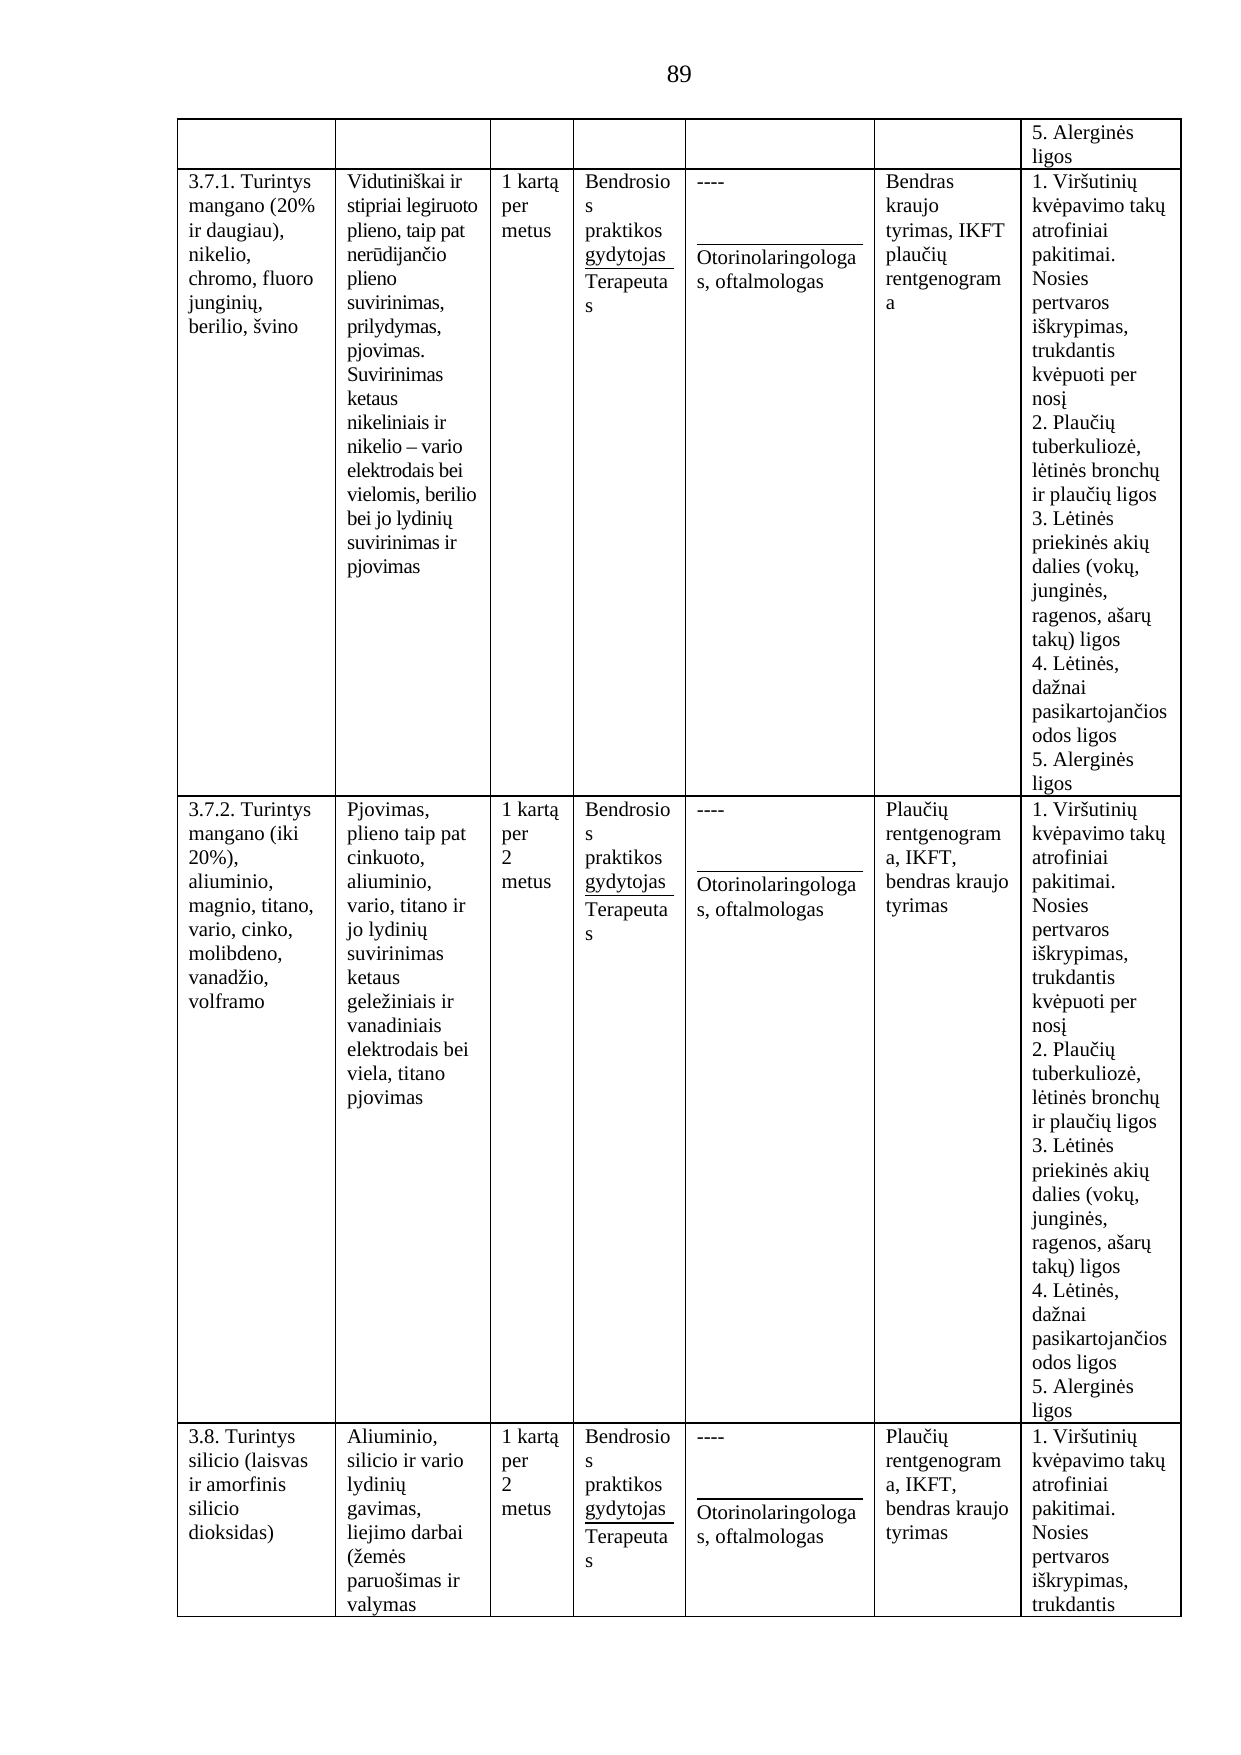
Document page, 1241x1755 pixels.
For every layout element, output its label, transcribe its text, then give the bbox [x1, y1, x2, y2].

table_cell Bendrosios praktikos gydytojas Terapeutas [574, 1424, 685, 1616]
table_cell Bendrosios praktikos gydytojas Terapeutas [574, 170, 685, 795]
table_cell [875, 120, 1020, 168]
table_cell Aliuminio, silicio ir vario lydinių gavimas, liejimo darbai (žemės paruošimas ir valymas [336, 1424, 490, 1616]
table_cell Bendras kraujo tyrimas, IKFT plaučių rentgenograma [875, 170, 1020, 795]
table_cell Pjovimas, plieno taip pat cinkuoto, aliuminio, vario, titano ir jo lydinių suvirinimas ketaus geležiniais ir vanadiniais elektrodais bei viela, titano pjovimas [336, 797, 490, 1422]
table_cell 5. Alerginės ligos [1022, 120, 1180, 168]
table_cell [336, 120, 490, 168]
table_cell 3.7.1. Turintys mangano (20% ir daugiau), nikelio, chromo, fluoro junginių, berilio, švino [178, 170, 335, 795]
table_cell 1 kartą per 2 metus [491, 797, 573, 1422]
table_cell 1. Viršutinių kvėpavimo takų atrofiniai pakitimai. Nosies pertvaros iškrypimas, trukdantis kvėpuoti per nosį 2. Plaučių tuberkuliozė, lėtinės bronchų ir plaučių ligos 3. Lėtinės priekinės akių dalies (vokų, junginės, ragenos, ašarų takų) ligos 4. Lėtinės, dažnai pasikartojančios odos ligos 5. Alerginės ligos [1022, 797, 1180, 1422]
table_cell 3.7.2. Turintys mangano (iki 20%), aliuminio, magnio, titano, vario, cinko, molibdeno, vanadžio, volframo [178, 797, 335, 1422]
table_cell ---- Otorinolaringologas, oftalmologas [686, 170, 874, 795]
table_cell 1. Viršutinių kvėpavimo takų atrofiniai pakitimai. Nosies pertvaros iškrypimas, trukdantis [1022, 1424, 1180, 1616]
table_cell Plaučių rentgenograma, IKFT, bendras kraujo tyrimas [875, 797, 1020, 1422]
table_cell 1 kartą per metus [491, 170, 573, 795]
table_cell Bendrosios praktikos gydytojas Terapeutas [574, 797, 685, 1422]
table_cell Plaučių rentgenograma, IKFT, bendras kraujo tyrimas [875, 1424, 1020, 1616]
table_cell Vidutiniškai ir stipriai legiruoto plieno, taip pat nerūdijančio plieno suvirinimas, prilydymas, pjovimas. Suvirinimas ketaus nikeliniais ir nikelio – vario elektrodais bei vielomis, berilio bei jo lydinių suvirinimas ir pjovimas [336, 170, 490, 795]
table_cell [686, 120, 874, 168]
table_cell 3.8. Turintys silicio (laisvas ir amorfinis silicio dioksidas) [178, 1424, 335, 1616]
table_cell ---- Otorinolaringologas, oftalmologas [686, 1424, 874, 1616]
table_cell [491, 120, 573, 168]
table_cell ---- Otorinolaringologas, oftalmologas [686, 797, 874, 1422]
table_cell [178, 120, 335, 168]
table_cell [574, 120, 685, 168]
table_cell 1 kartą per 2 metus [491, 1424, 573, 1616]
table_cell 1. Viršutinių kvėpavimo takų atrofiniai pakitimai. Nosies pertvaros iškrypimas, trukdantis kvėpuoti per nosį 2. Plaučių tuberkuliozė, lėtinės bronchų ir plaučių ligos 3. Lėtinės priekinės akių dalies (vokų, junginės, ragenos, ašarų takų) ligos 4. Lėtinės, dažnai pasikartojančios odos ligos 5. Alerginės ligos [1022, 170, 1180, 795]
